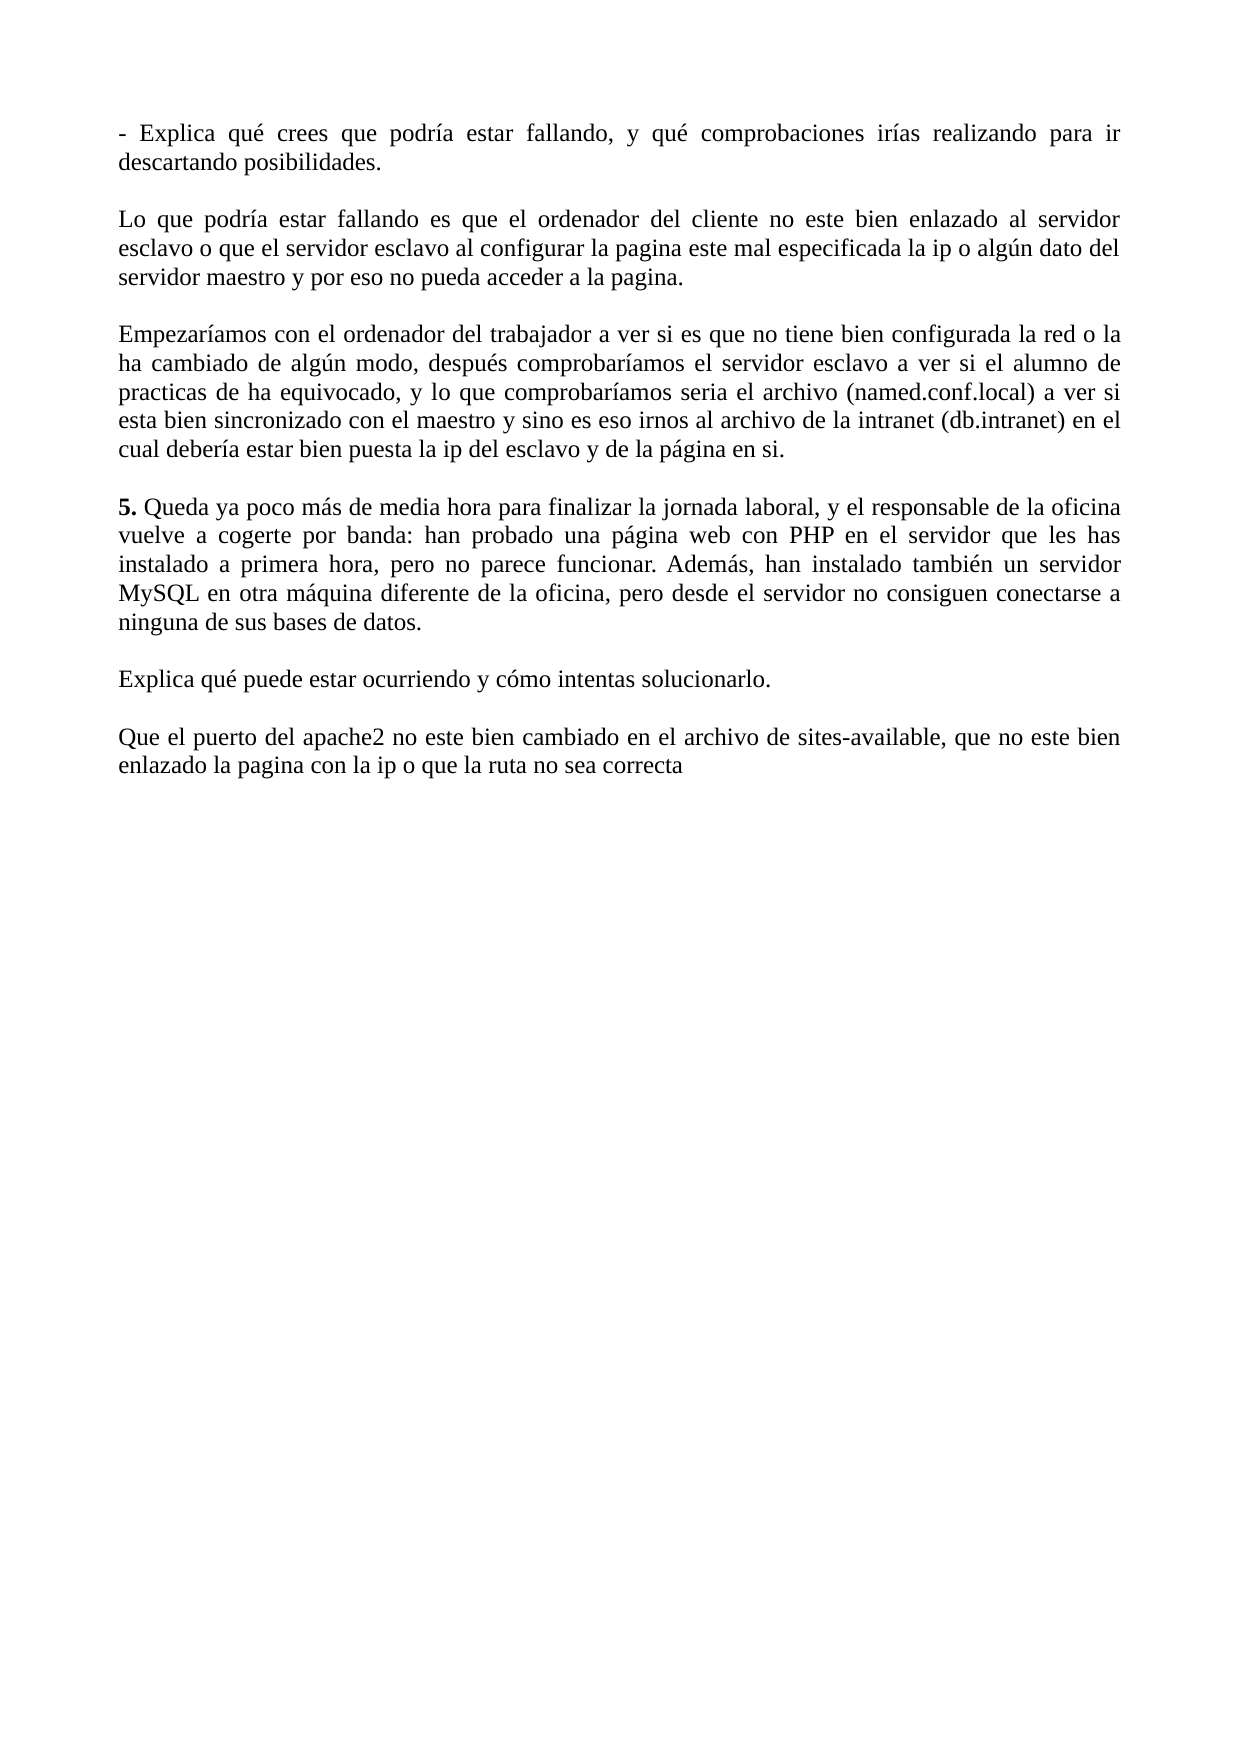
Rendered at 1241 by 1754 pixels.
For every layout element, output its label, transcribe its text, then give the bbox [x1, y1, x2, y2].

text - Explica qué crees que podría estar fallando, y qué comprobaciones irías realizando para ir descartando posibilidades. [118, 118, 1122, 176]
text Lo que podría estar fallando es que el ordenador del cliente no este bien enlazado al servidor esclavo o que el servidor esclavo al configurar la pagina este mal especificada la ip o algún dato del servidor maestro y por eso no pueda acceder a la pagina. [118, 204, 1122, 291]
text Explica qué puede estar ocurriendo y cómo intentas solucionarlo. [118, 664, 1122, 693]
text Empezaríamos con el ordenador del trabajador a ver si es que no tiene bien configurada la red o la ha cambiado de algún modo, después comprobaríamos el servidor esclavo a ver si el alumno de practicas de ha equivocado, y lo que comprobaríamos seria el archivo (named.conf.local) a ver si esta bien sincronizado con el maestro y sino es eso irnos al archivo de la intranet (db.intranet) en el cual debería estar bien puesta la ip del esclavo y de la página en si. [118, 319, 1122, 463]
text Que el puerto del apache2 no este bien cambiado en el archivo de sites-available, que no este bien enlazado la pagina con la ip o que la ruta no sea correcta [118, 722, 1122, 779]
text 5. Queda ya poco más de media hora para finalizar la jornada laboral, y el responsable de la oficina vuelve a cogerte por banda: han probado una página web con PHP en el servidor que les has instalado a primera hora, pero no parece funcionar. Además, han instalado también un servidor MySQL en otra máquina diferente de la oficina, pero desde el servidor no consiguen conectarse a ninguna de sus bases de datos. [118, 492, 1122, 636]
